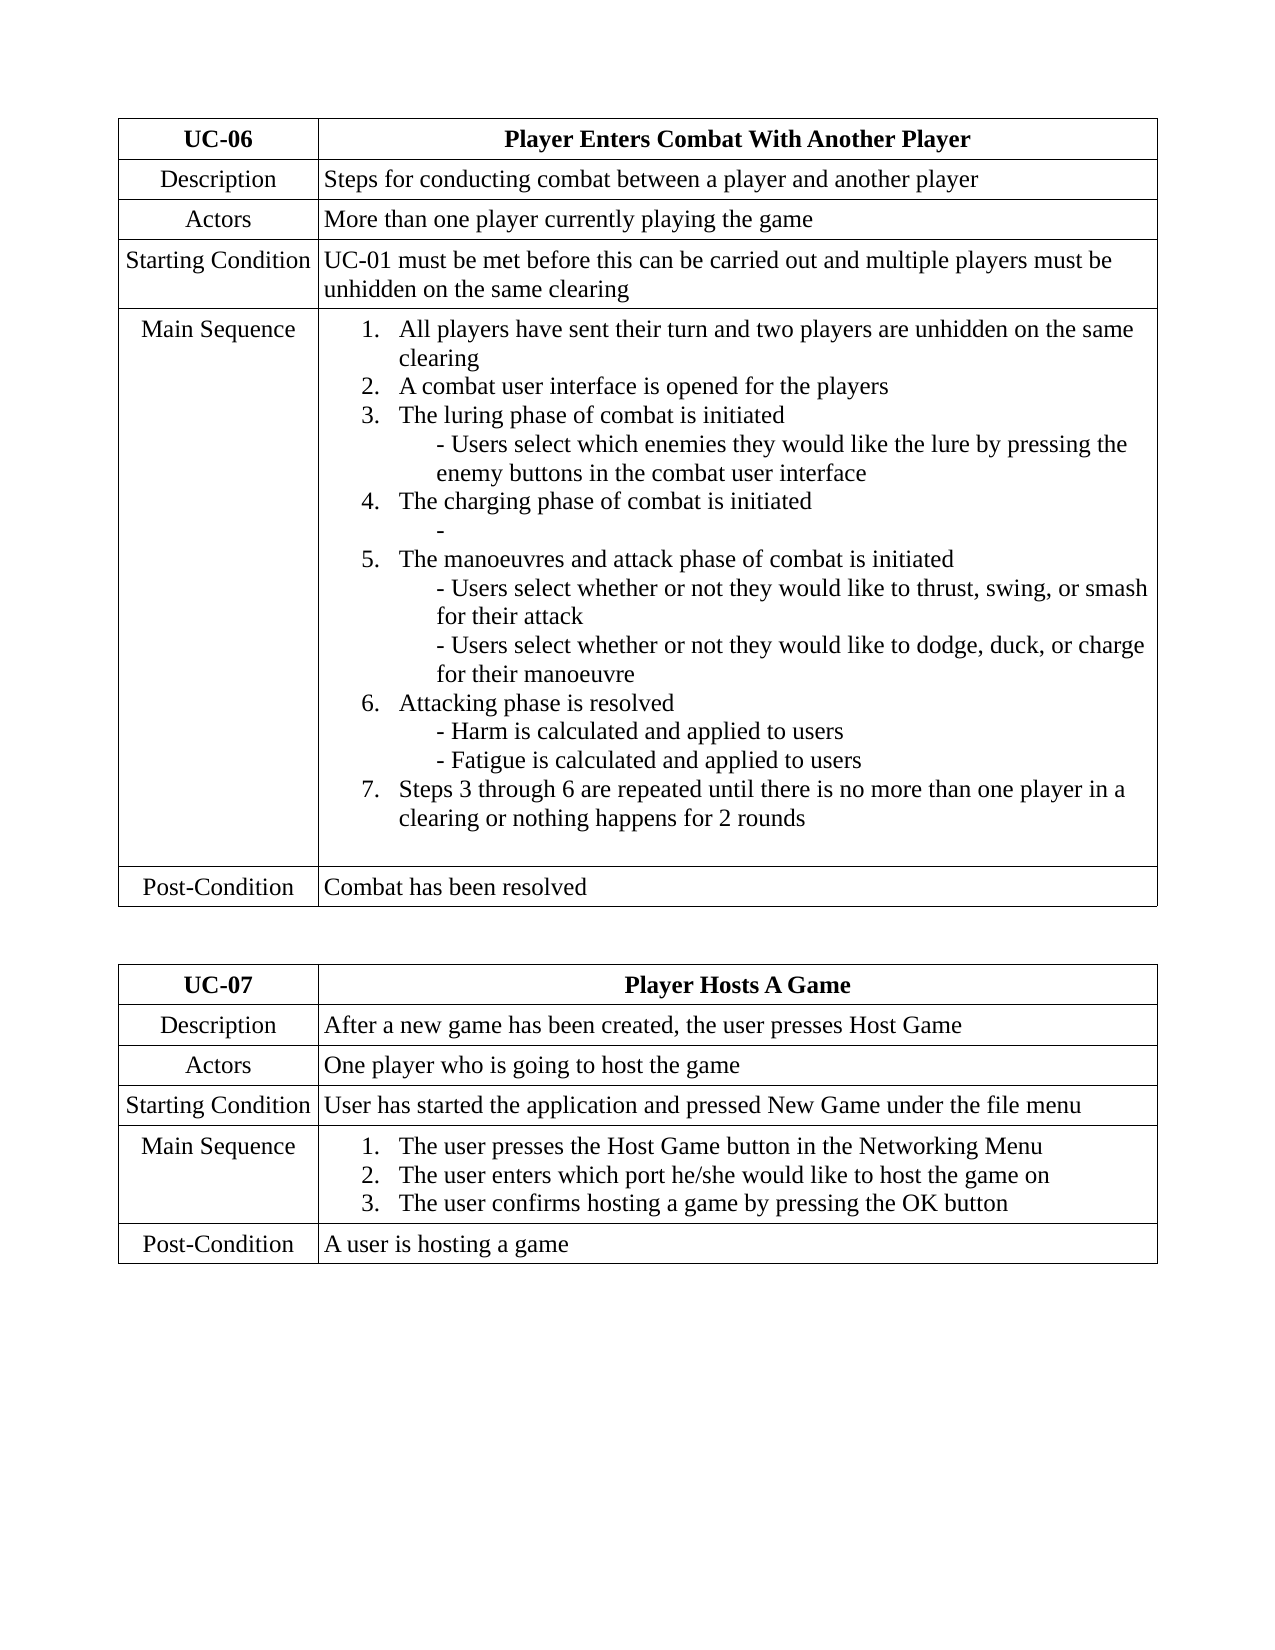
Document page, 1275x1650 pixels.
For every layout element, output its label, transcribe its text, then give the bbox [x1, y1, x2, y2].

table_cell Post-Condition [119, 867, 318, 906]
table_cell Main Sequence [119, 309, 318, 866]
table_cell Post-Condition [119, 1224, 318, 1263]
table_header UC-06 [119, 119, 318, 158]
table_cell Combat has been resolved [319, 867, 1157, 906]
table_cell Description [119, 1005, 318, 1044]
table_cell User has started the application and pressed New Game under the file menu [319, 1086, 1157, 1125]
table_cell UC-01 must be met before this can be carried out and multiple players must be unhidden on the same clearing [319, 240, 1157, 308]
table_cell Description [119, 160, 318, 199]
table_cell Steps for conducting combat between a player and another player [319, 160, 1157, 199]
table_cell The user presses the Host Game button in the Networking Menu The user enters which port he/she would like to host the game on The user confirms hosting a game by pressing the OK button [319, 1126, 1157, 1223]
table_cell Actors [119, 200, 318, 239]
table_cell After a new game has been created, the user presses Host Game [319, 1005, 1157, 1044]
table_header UC-07 [119, 965, 318, 1004]
table_cell All players have sent their turn and two players are unhidden on the same clearing A combat user interface is opened for the players The luring phase of combat is initiated - Users select which enemies they would like the lure by pressing the enemy buttons in the combat user interface The charging phase of combat is initiated - The manoeuvres and attack phase of combat is initiated - Users select whether or not they would like to thrust, swing, or smash for their attack - Users select whether or not they would like to dodge, duck, or charge for their manoeuvre Attacking phase is resolved - Harm is calculated and applied to users - Fatigue is calculated and applied to users Steps 3 through 6 are repeated until there is no more than one player in a clearing or nothing happens for 2 rounds [319, 309, 1157, 866]
table_cell Main Sequence [119, 1126, 318, 1223]
table_cell One player who is going to host the game [319, 1046, 1157, 1085]
table_header Player Hosts A Game [319, 965, 1157, 1004]
table_cell A user is hosting a game [319, 1224, 1157, 1263]
table_cell Actors [119, 1046, 318, 1085]
table_header Player Enters Combat With Another Player [319, 119, 1157, 158]
table_cell Starting Condition [119, 240, 318, 308]
table_cell More than one player currently playing the game [319, 200, 1157, 239]
table_cell Starting Condition [119, 1086, 318, 1125]
